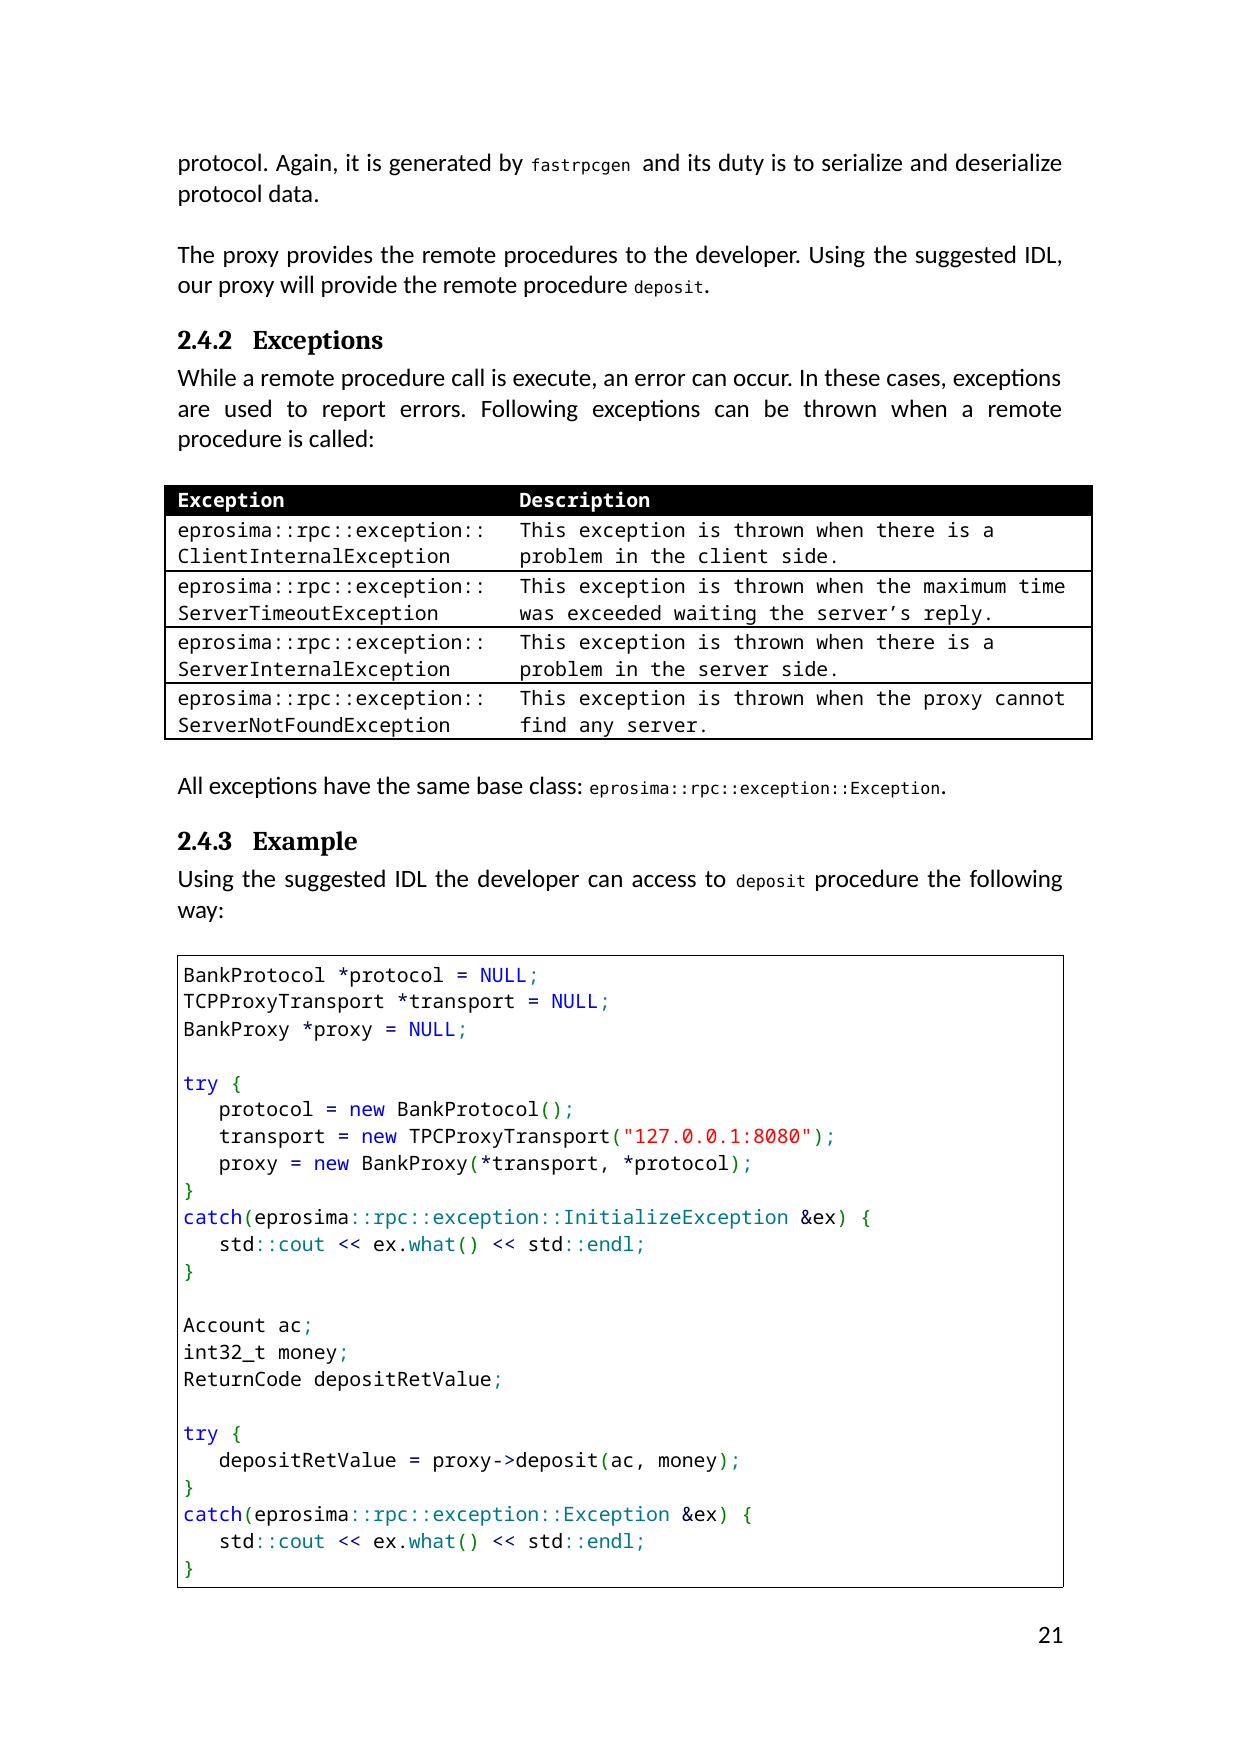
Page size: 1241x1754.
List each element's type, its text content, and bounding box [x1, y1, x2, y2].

text While a remote procedure call is execute, an error can occur. In these cases, exceptions are used to report errors. Following exceptions can be thrown when a remote procedure is called: [177, 363, 1063, 454]
table_cell eprosima::rpc::exception::ServerInternalException [166, 628, 507, 682]
table_header Description [507, 487, 1091, 514]
subtitle Example [177, 826, 1063, 857]
table_cell eprosima::rpc::exception::ClientInternalException [166, 516, 507, 570]
table_cell This exception is thrown when there is a problem in the client side. [507, 516, 1091, 570]
text The proxy provides the remote procedures to the developer. Using the suggested IDL, our proxy will provide the remote procedure deposit. [177, 239, 1063, 300]
table_cell This exception is thrown when the maximum time was exceeded waiting the server’s reply. [507, 572, 1091, 626]
text protocol. Again, it is generated by fastrpcgen and its duty is to serialize and deserialize protocol data. [177, 148, 1063, 209]
subtitle Exceptions [177, 325, 1063, 356]
table_cell eprosima::rpc::exception::ServerTimeoutException [166, 572, 507, 626]
table_header Exception [166, 487, 507, 514]
table_cell eprosima::rpc::exception::ServerNotFoundException [166, 684, 507, 738]
table_cell This exception is thrown when there is a problem in the server side. [507, 628, 1091, 682]
table_header BankProtocol *protocol = NULL; TCPProxyTransport *transport = NULL; BankProxy *proxy = NULL; try { protocol = new BankProtocol(); transport = new TPCProxyTransport("127.0.0.1:8080"); proxy = new BankProxy(*transport, *protocol); } catch(eprosima::rpc::exception::InitializeException &ex) { std::cout << ex.what() << std::endl; } Account ac; int32_t money; ReturnCode depositRetValue; try { depositRetValue = proxy->deposit(ac, money); } catch(eprosima::rpc::exception::Exception &ex) { std::cout << ex.what() << std::endl; } [178, 956, 1063, 1587]
table_cell This exception is thrown when the proxy cannot find any server. [507, 684, 1091, 738]
text All exceptions have the same base class: eprosima::rpc::exception::Exception. [177, 771, 1063, 801]
text Using the suggested IDL the developer can access to deposit procedure the following way: [177, 863, 1063, 924]
